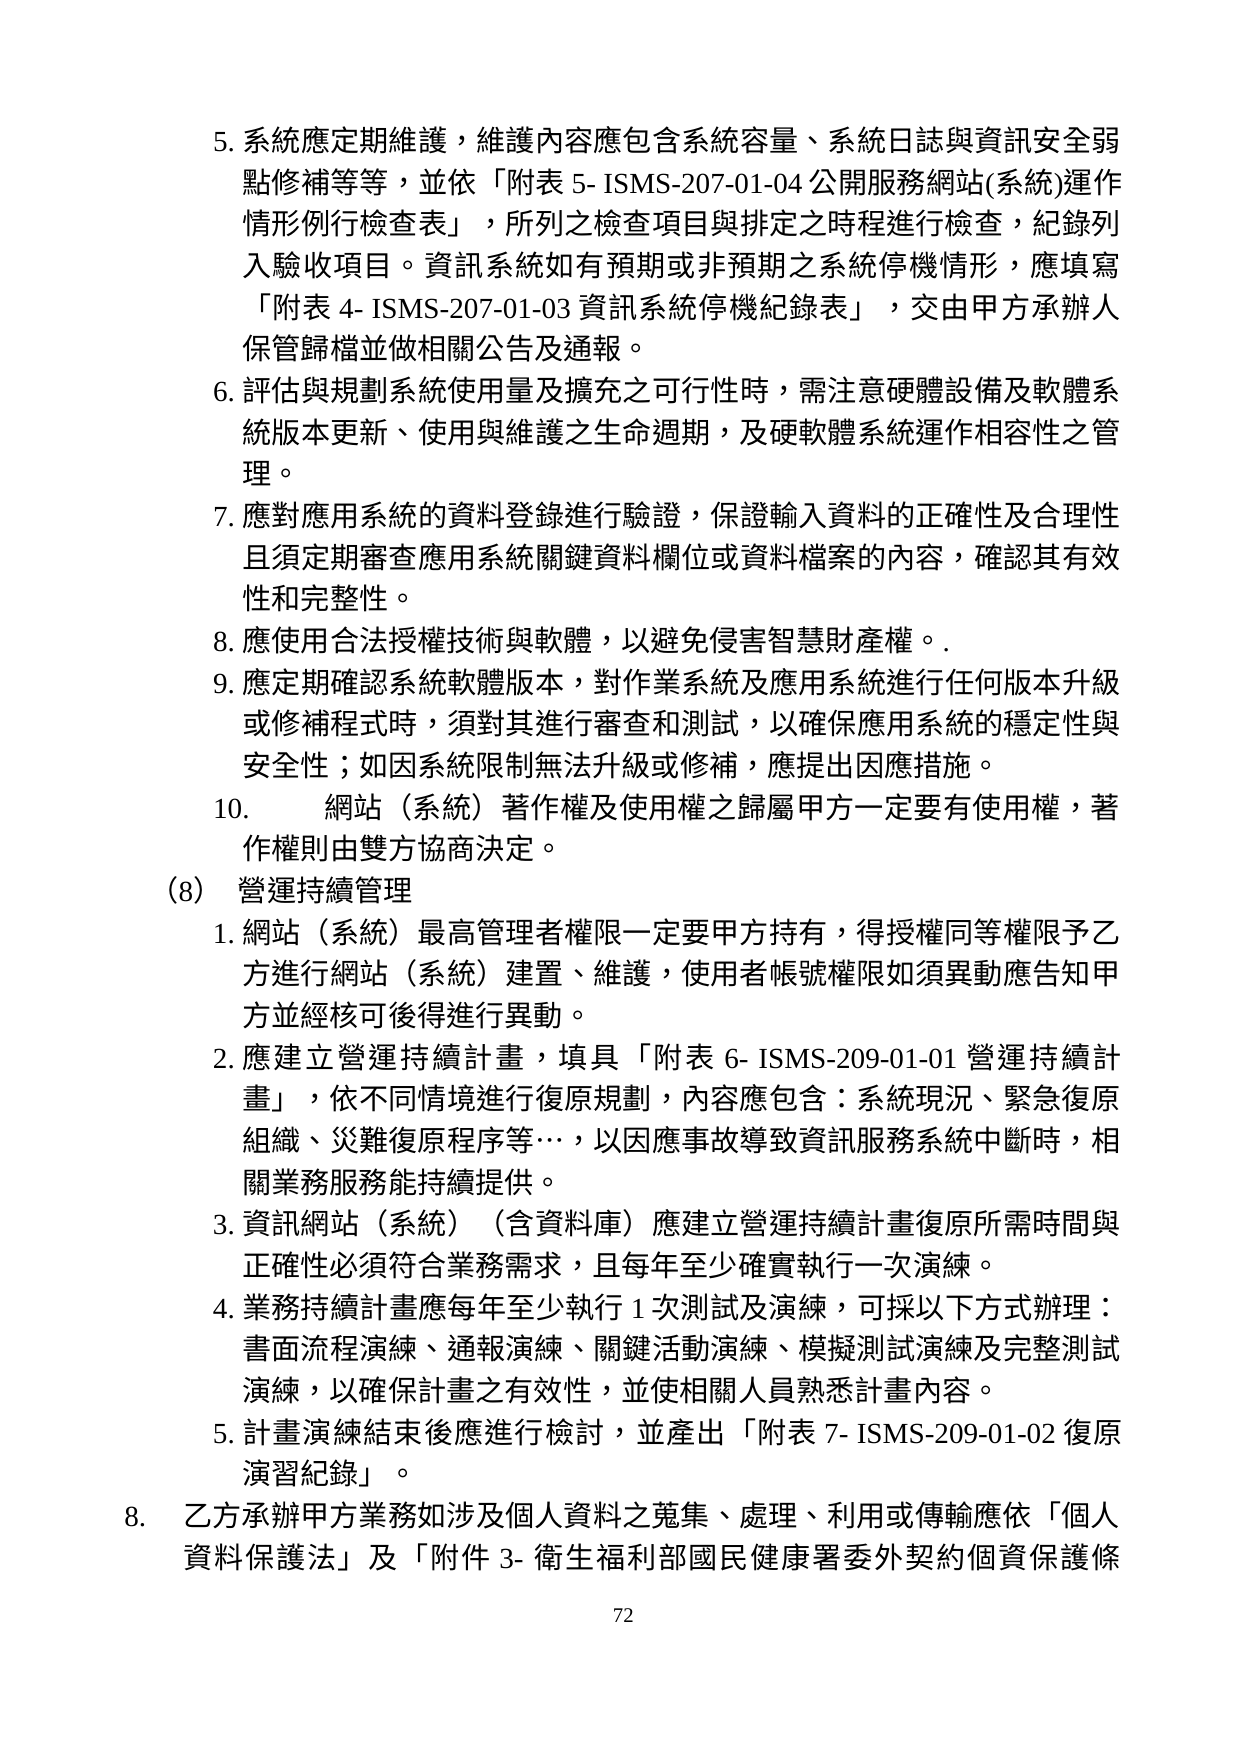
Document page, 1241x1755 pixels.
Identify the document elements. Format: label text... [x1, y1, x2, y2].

list 網站（系統）著作權及使用權之歸屬甲方一定要有使用權，著作權則由雙方協商決定。 [213, 785, 1122, 868]
list 乙方承辦甲方業務如涉及個人資料之蒐集、處理、利用或傳輸應依「個人資料保護法」及「附件3- 衛生福利部國民健康署委外契約個資保護條 [124, 1493, 1122, 1576]
list 應定期確認系統軟體版本，對作業系統及應用系統進行任何版本升級或修補程式時，須對其進行審查和測試，以確保應用系統的穩定性與安全性；如因系統限制無法升級或修補，應提出因應措施。 [213, 660, 1122, 785]
list 系統應定期維護，維護內容應包含系統容量、系統日誌與資訊安全弱點修補等等，並依「附表5- ISMS-207-01-04公開服務網站(系統)運作情形例行檢查表」，所列之檢查項目與排定之時程進行檢查，紀錄列入驗收項目。資訊系統如有預期或非預期之系統停機情形，應填寫「附表4- ISMS-207-01-03資訊系統停機紀錄表」，交由甲方承辦人保管歸檔並做相關公告及通報。 [213, 118, 1122, 368]
list 應對應用系統的資料登錄進行驗證，保證輸入資料的正確性及合理性。且須定期審查應用系統關鍵資料欄位或資料檔案的內容，確認其有效性和完整性。 [213, 493, 1122, 618]
list 應使用合法授權技術與軟體，以避免侵害智慧財產權。. [213, 618, 1122, 660]
list 網站（系統）最高管理者權限一定要甲方持有，得授權同等權限予乙方進行網站（系統）建置、維護，使用者帳號權限如須異動應告知甲方並經核可後得進行異動。 [213, 910, 1122, 1035]
list 計畫演練結束後應進行檢討，並產出「附表7- ISMS-209-01-02復原演習紀錄」。 [213, 1410, 1122, 1493]
list 營運持續管理 [149, 868, 1122, 910]
list 資訊網站（系統）（含資料庫）應建立營運持續計畫復原所需時間與正確性必須符合業務需求，且每年至少確實執行一次演練。 [213, 1201, 1122, 1285]
list 應建立營運持續計畫，填具「附表6- ISMS-209-01-01營運持續計畫」，依不同情境進行復原規劃，內容應包含：系統現況、緊急復原組織、災難復原程序等…，以因應事故導致資訊服務系統中斷時，相關業務服務能持續提供。 [213, 1035, 1122, 1201]
list 評估與規劃系統使用量及擴充之可行性時，需注意硬體設備及軟體系統版本更新、使用與維護之生命週期，及硬軟體系統運作相容性之管理。 [213, 368, 1122, 493]
list 業務持續計畫應每年至少執行1次測試及演練，可採以下方式辦理：書面流程演練、通報演練、關鍵活動演練、模擬測試演練及完整測試演練，以確保計畫之有效性，並使相關人員熟悉計畫內容。 [213, 1285, 1122, 1410]
